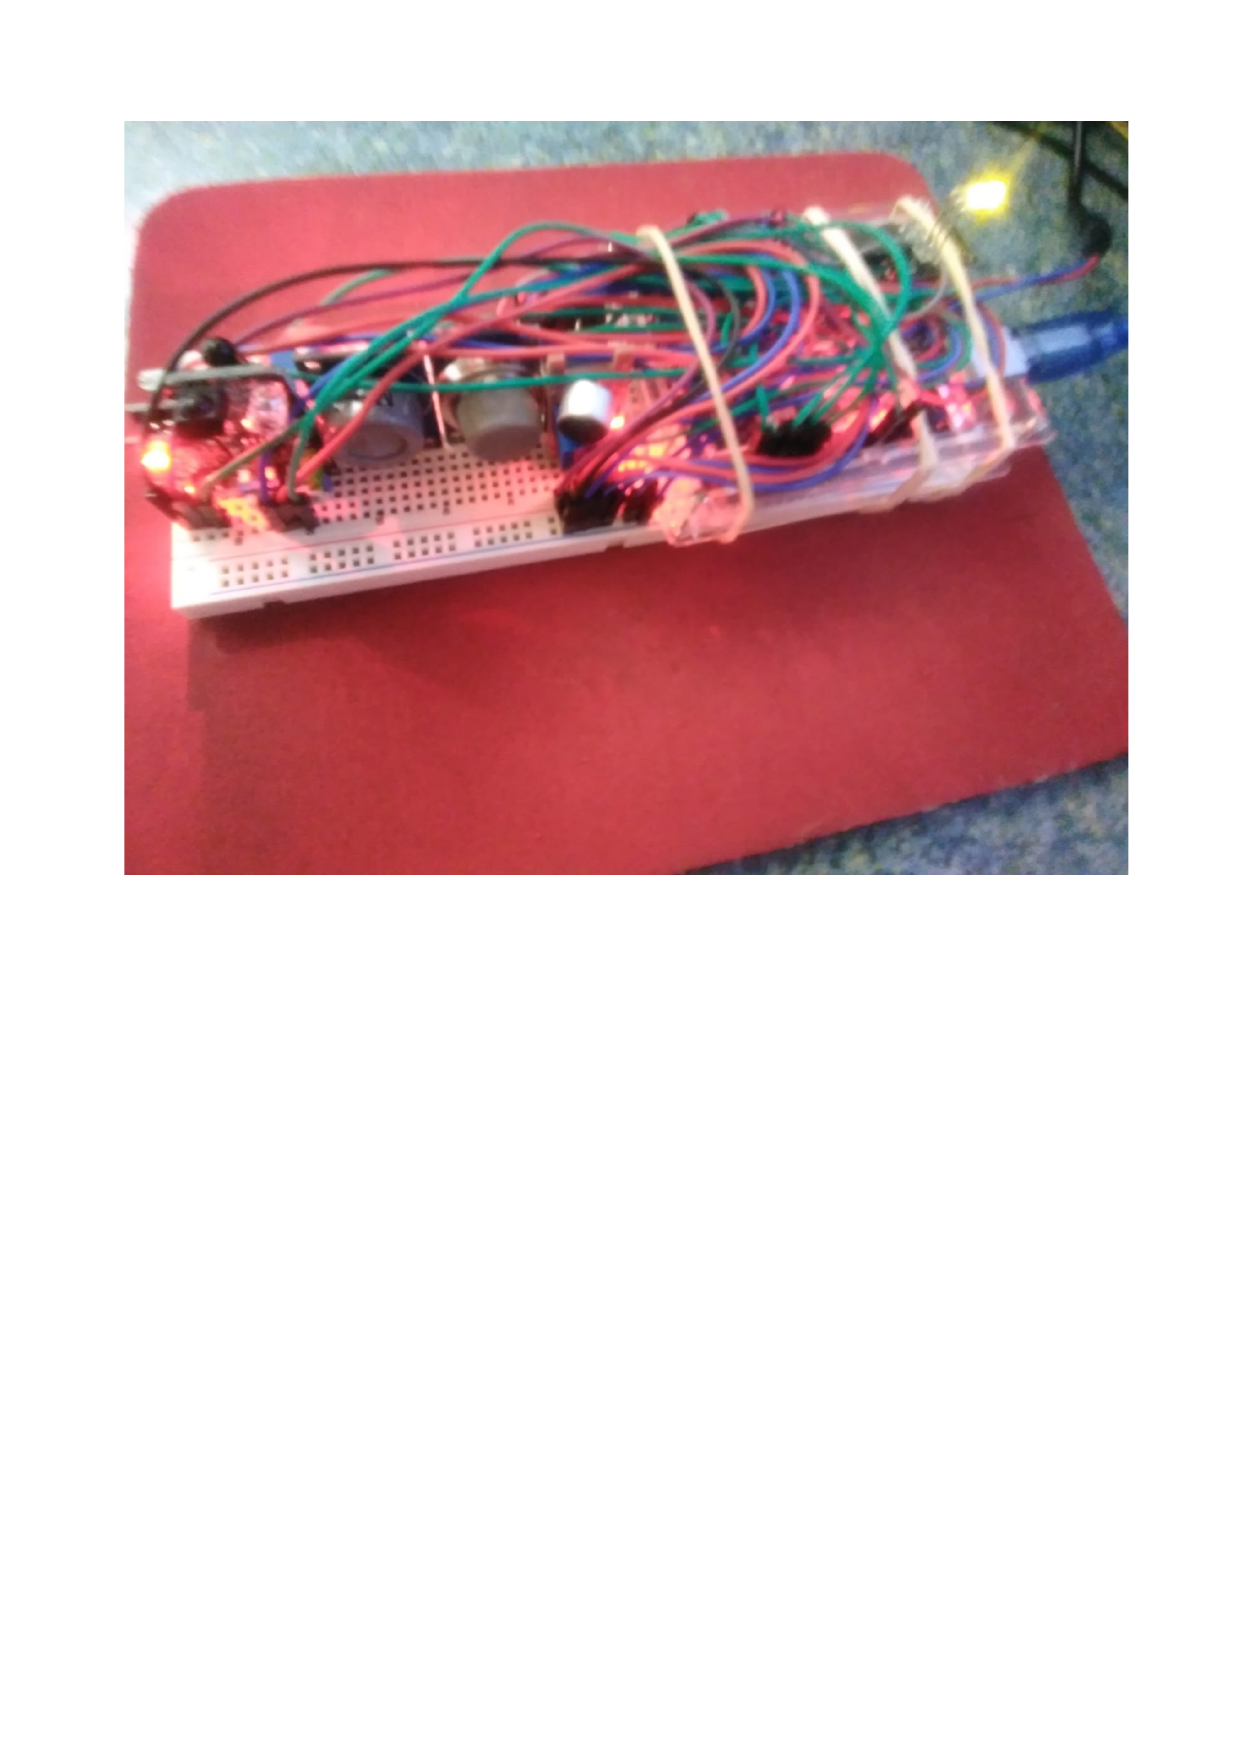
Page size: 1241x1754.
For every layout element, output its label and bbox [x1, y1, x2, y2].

picture [124, 121, 1129, 875]
